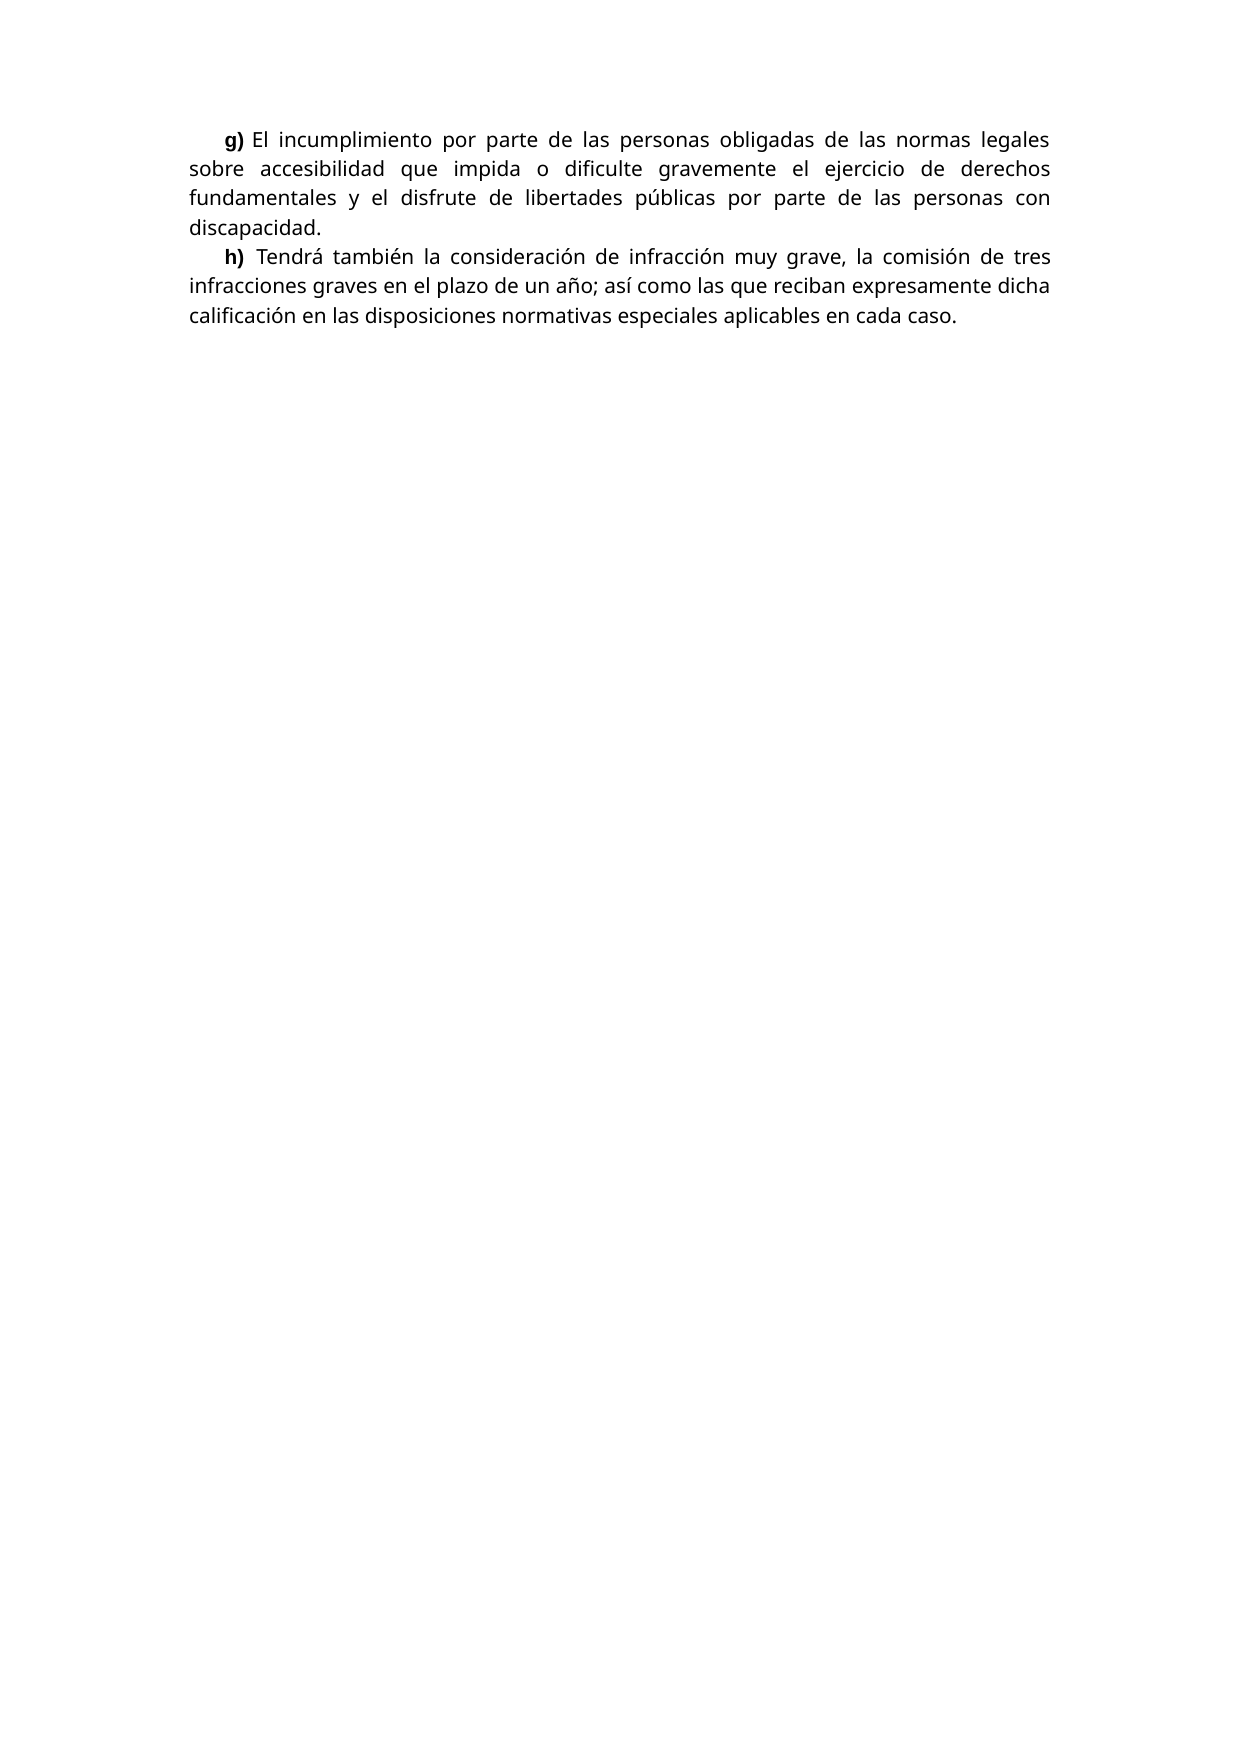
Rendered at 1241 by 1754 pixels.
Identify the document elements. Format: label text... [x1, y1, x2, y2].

list El incumplimiento por parte de las personas obligadas de las normas legales sobre accesibilidad que impida o dificulte gravemente el ejercicio de derechos fundamentales y el disfrute de libertades públicas por parte de las personas con discapacidad. [189, 125, 1051, 241]
list Tendrá también la consideración de infracción muy grave, la comisión de tres infracciones graves en el plazo de un año; así como las que reciban expresamente dicha calificación en las disposiciones normativas especiales aplicables en cada caso. [189, 242, 1051, 329]
